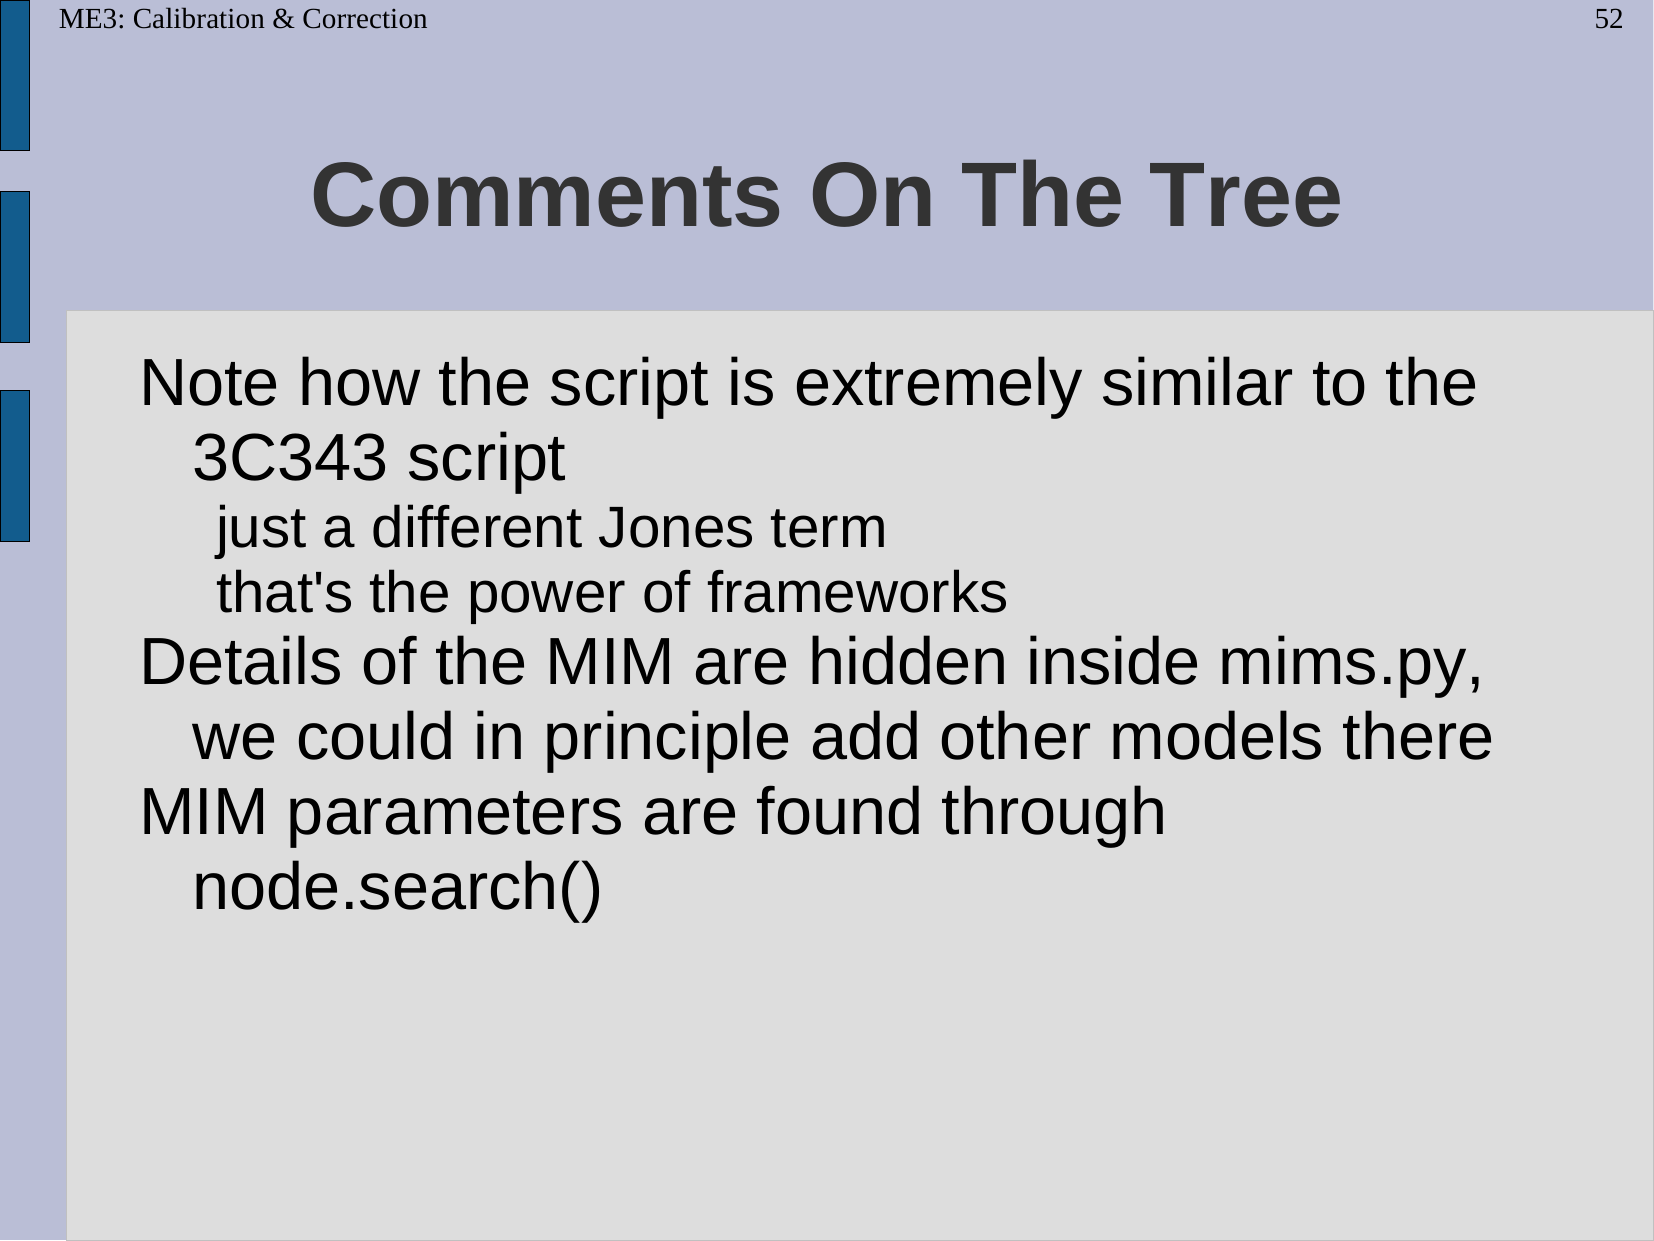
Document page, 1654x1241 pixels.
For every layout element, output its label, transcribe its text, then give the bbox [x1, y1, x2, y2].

title Comments On The Tree [121, 98, 1534, 291]
list Note how the script is extremely similar to the 3C343 script just a different Jones term that's the power of frameworks Details of the MIM are hidden inside mims.py, we could in principle add other models there MIM parameters are found through node.search() [121, 344, 1534, 1112]
